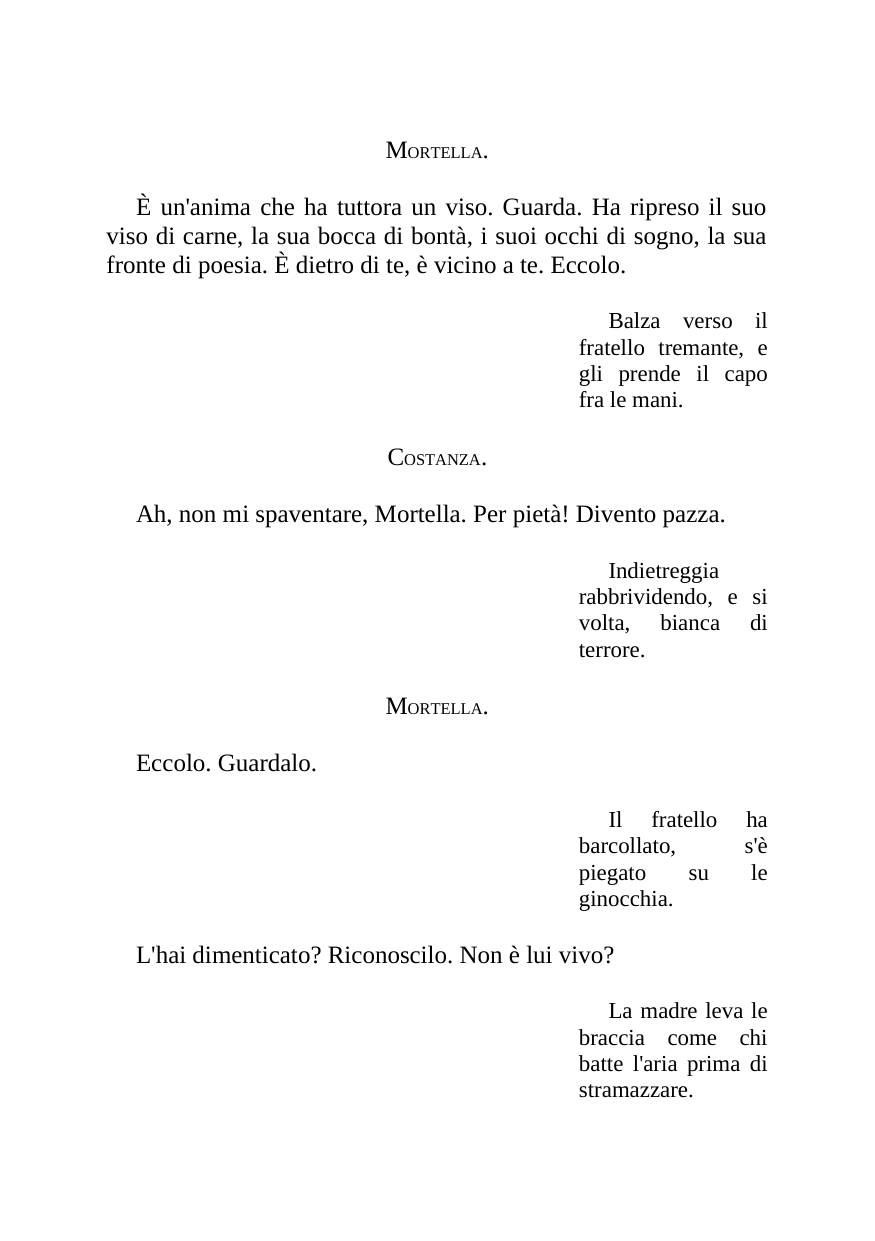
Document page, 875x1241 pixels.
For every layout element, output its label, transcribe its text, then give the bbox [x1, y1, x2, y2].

text Indietreggia rabbrividendo, e si volta, bianca di terrore. [579, 557, 768, 662]
text Il fratello ha barcollato, s'è piegato su le ginocchia. [579, 806, 768, 911]
text Costanza. [106, 442, 768, 470]
text La madre leva le braccia come chi batte l'aria prima di stramazzare. [579, 997, 768, 1103]
text Balza verso il fratello tremante, e gli prende il capo fra le mani. [579, 307, 768, 413]
text È un'anima che ha tuttora un viso. Guarda. Ha ripreso il suo viso di carne, la sua bocca di bontà, i suoi occhi di sogno, la sua fronte di poesia. È dietro di te, è vicino a te. Eccolo. [106, 192, 768, 279]
text Mortella. [106, 691, 768, 719]
text Mortella. [106, 135, 768, 164]
text Eccolo. Guardalo. [106, 748, 768, 777]
text L'hai dimenticato? Riconoscilo. Non è lui vivo? [106, 940, 768, 969]
text Ah, non mi spaventare, Mortella. Per pietà! Divento pazza. [106, 499, 768, 528]
